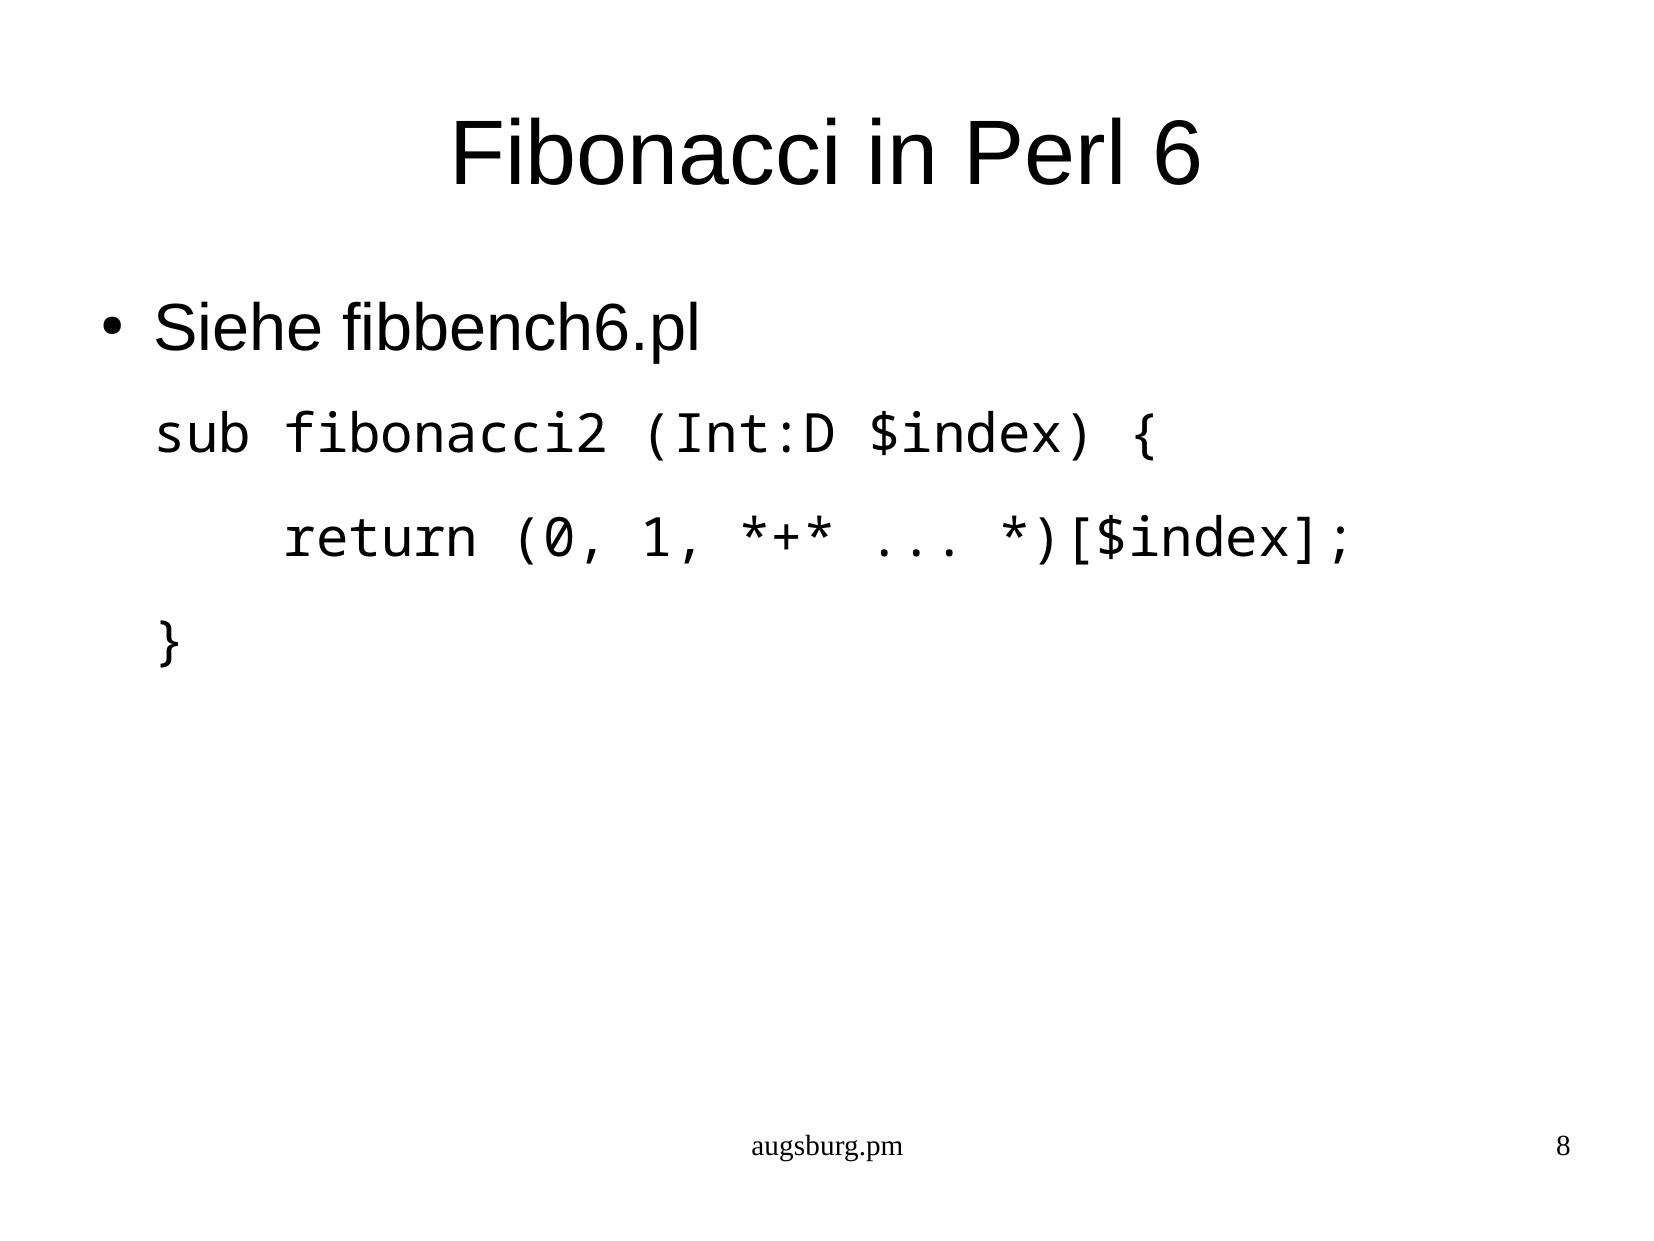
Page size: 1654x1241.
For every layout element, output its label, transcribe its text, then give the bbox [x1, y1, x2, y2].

title Fibonacci in Perl 6 [82, 49, 1571, 257]
list Siehe fibbench6.pl sub fibonacci2 (Int:D $index) { return (0, 1, *+* ... *)[$index]; } [82, 290, 1571, 1010]
